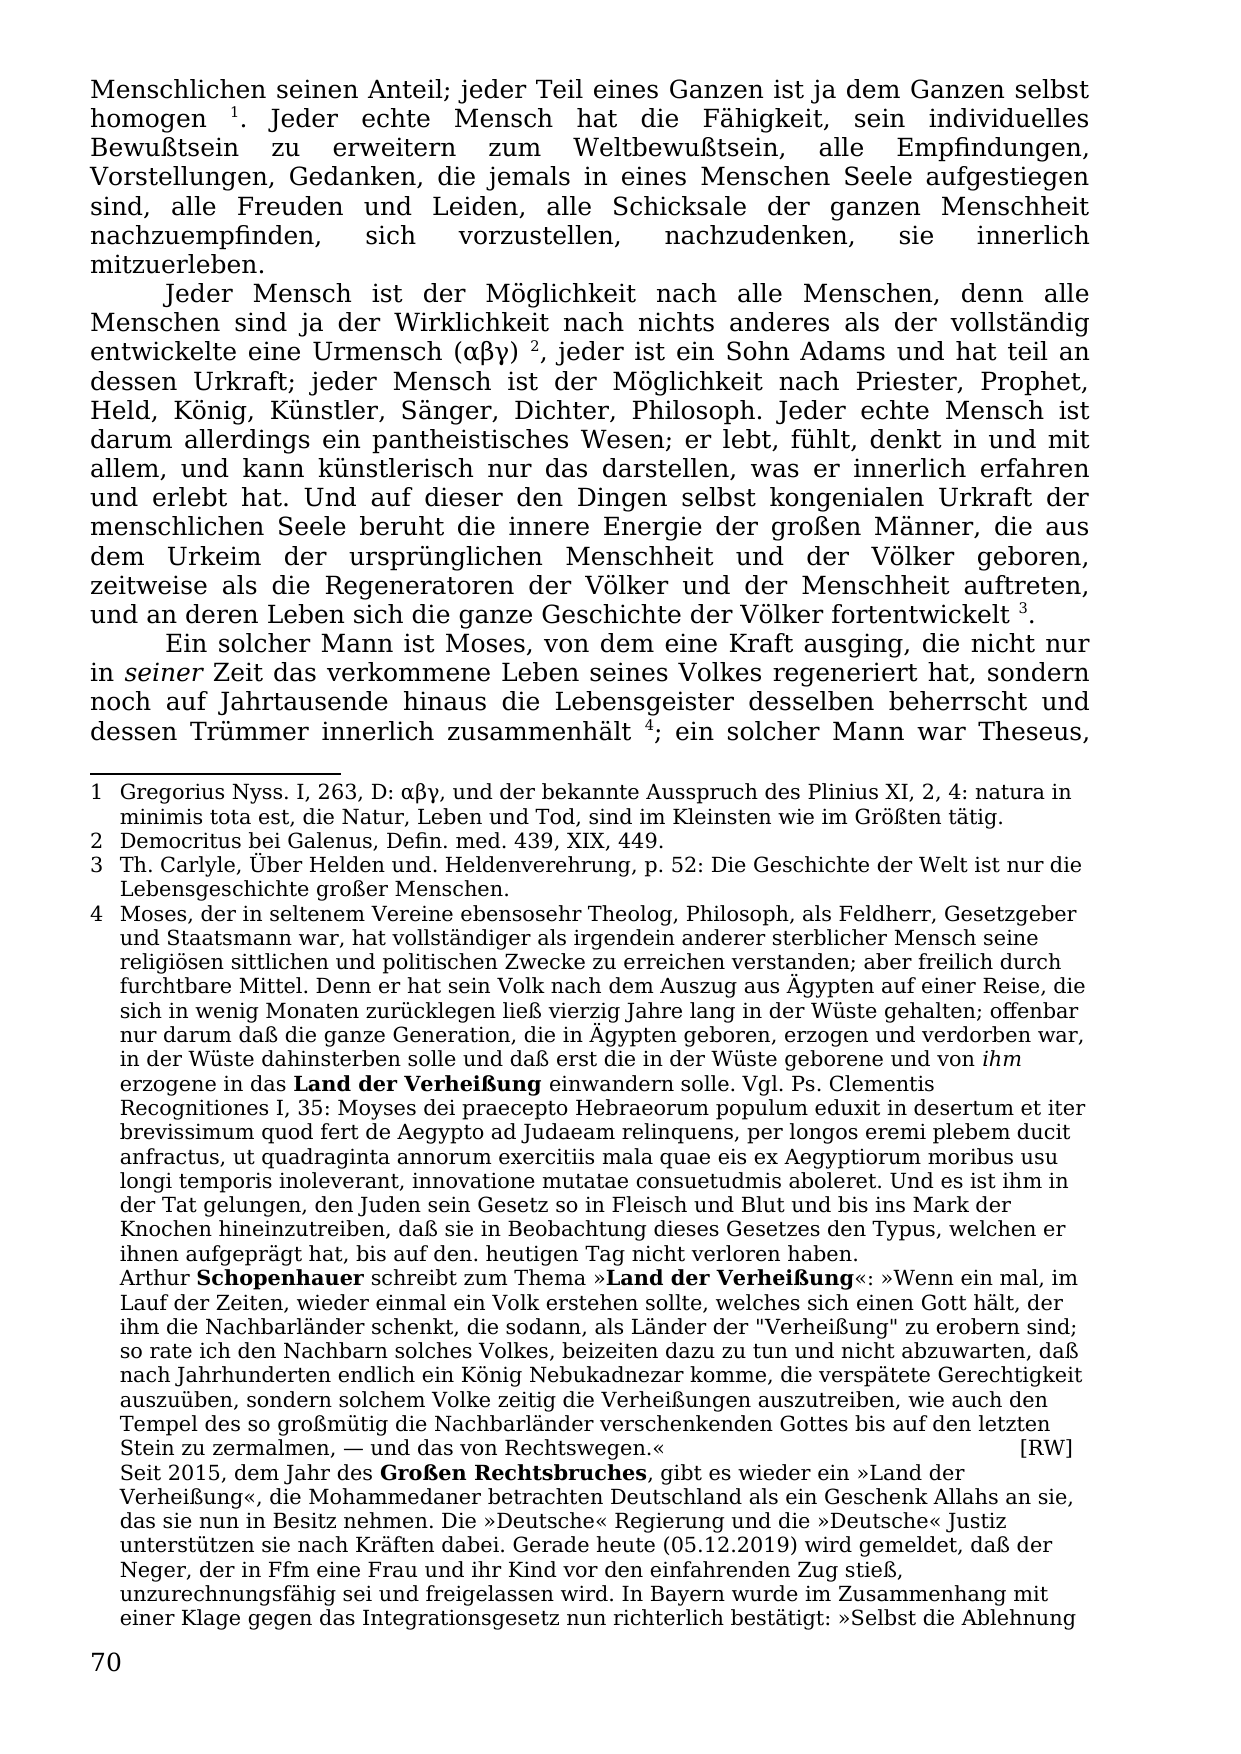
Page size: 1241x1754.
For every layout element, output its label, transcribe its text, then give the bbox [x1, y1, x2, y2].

text Th. Carlyle, Über Helden und. Heldenverehrung, p. 52: Die Geschichte der Welt ist nur die Lebensgeschichte großer Menschen. [90, 853, 1091, 902]
text Ein solcher Mann ist Moses, von dem eine Kraft ausging, die nicht nur in seiner Zeit das verkommene Leben seines Volkes regeneriert hat, sondern noch auf Jahrtausende hinaus die Lebensgeister desselben beherrscht und dessen Trümmer innerlich zusammenhält ; ein solcher Mann war Theseus, [90, 629, 1091, 746]
text Democritus bei Galenus, Defin. med. 439, XIX, 449. [90, 829, 1091, 853]
text Gregorius Nyss. I, 263, D: αβγ, und der bekannte Ausspruch des Plinius XI, 2, 4: natura in minimis tota est, die Natur, Leben und Tod, sind im Kleinsten wie im Größten tätig. [90, 780, 1091, 829]
text Seit 2015, dem Jahr des Großen Rechtsbruches, gibt es wieder ein »Land der Verheißung«, die Mohammedaner betrachten Deutschland als ein Geschenk Allahs an sie, das sie nun in Besitz nehmen. Die »Deutsche« Regierung und die »Deutsche« Justiz unterstützen sie nach Kräften dabei. Gerade heute (05.12.2019) wird gemeldet, daß der Neger, der in Ffm eine Frau und ihr Kind vor den einfahrenden Zug stieß, unzurechnungsfähig sei und freigelassen wird. In Bayern wurde im Zusammenhang mit einer Klage gegen das Integrationsgesetz nun richterlich bestätigt: »Selbst die Ablehnung [90, 1460, 1091, 1631]
text Moses, der in seltenem Vereine ebensosehr Theolog, Philosoph, als Feldherr, Gesetzgeber und Staatsmann war, hat vollständiger als irgendein anderer sterblicher Mensch seine religiösen sittlichen und politischen Zwecke zu erreichen verstanden; aber freilich durch furchtbare Mittel. Denn er hat sein Volk nach dem Auszug aus Ägypten auf einer Reise, die sich in wenig Monaten zurücklegen ließ vierzig Jahre lang in der Wüste gehalten; offenbar nur darum daß die ganze Generation, die in Ägypten geboren, erzogen und verdorben war, in der Wüste dahinsterben solle und daß erst die in der Wüste geborene und von ihm erzogene in das Land der Verheißung einwandern solle. Vgl. Ps. Clementis Recognitiones I, 35: Moyses dei praecepto Hebraeorum populum eduxit in desertum et iter brevissimum quod fert de Aegypto ad Judaeam relinquens, per longos eremi plebem ducit anfractus, ut quadraginta annorum exercitiis mala quae eis ex Aegyptiorum moribus usu longi temporis inoleverant, innovatione mutatae consuetudmis aboleret. Und es ist ihm in der Tat gelungen, den Juden sein Gesetz so in Fleisch und Blut und bis ins Mark der Knochen hineinzutreiben, daß sie in Beobachtung dieses Gesetzes den Typus, welchen er ihnen aufgeprägt hat, bis auf den. heutigen Tag nicht verloren haben. [90, 902, 1091, 1266]
text Jeder Mensch ist der Möglichkeit nach alle Menschen, denn alle Menschen sind ja der Wirklichkeit nach nichts anderes als der vollständig entwickelte eine Urmensch (αβγ) , jeder ist ein Sohn Adams und hat teil an dessen Urkraft; jeder Mensch ist der Möglichkeit nach Priester, Prophet, Held, König, Künstler, Sänger, Dichter, Philosoph. Jeder echte Mensch ist darum allerdings ein pantheistisches Wesen; er lebt, fühlt, denkt in und mit allem, und kann künstlerisch nur das darstellen, was er innerlich erfahren und erlebt hat. Und auf dieser den Dingen selbst kongenialen Urkraft der menschlichen Seele beruht die innere Energie der großen Männer, die aus dem Urkeim der ursprünglichen Menschheit und der Völker geboren, zeitweise als die Regeneratoren der Völker und der Menschheit auftreten, und an deren Leben sich die ganze Geschichte der Völker fortentwickelt . [90, 279, 1091, 629]
text Arthur Schopenhauer schreibt zum Thema »Land der Verheißung«: »Wenn ein mal, im Lauf der Zeiten, wieder einmal ein Volk erstehen sollte, welches sich einen Gott hält, der ihm die Nachbarländer schenkt, die sodann, als Länder der "Verheißung" zu erobern sind; so rate ich den Nachbarn solches Volkes, beizeiten dazu zu tun und nicht abzuwarten, daß nach Jahrhunderten endlich ein König Nebukadnezar komme, die verspätete Gerechtigkeit auszuüben, sondern solchem Volke zeitig die Verheißungen auszutreiben, wie auch den Tempel des so großmütig die Nachbarländer verschenkenden Gottes bis auf den letzten Stein zu zermalmen, — und das von Rechtswegen.« [RW] [90, 1266, 1091, 1460]
text Menschlichen seinen Anteil; jeder Teil eines Ganzen ist ja dem Ganzen selbst homogen . Jeder echte Mensch hat die Fähigkeit, sein individuelles Bewußtsein zu erweitern zum Weltbewußtsein, alle Empfindungen, Vorstellungen, Gedanken, die jemals in eines Menschen Seele aufgestiegen sind, alle Freuden und Leiden, alle Schicksale der ganzen Menschheit nachzuempfinden, sich vorzustellen, nachzudenken, sie innerlich mitzuerleben. [90, 75, 1091, 279]
